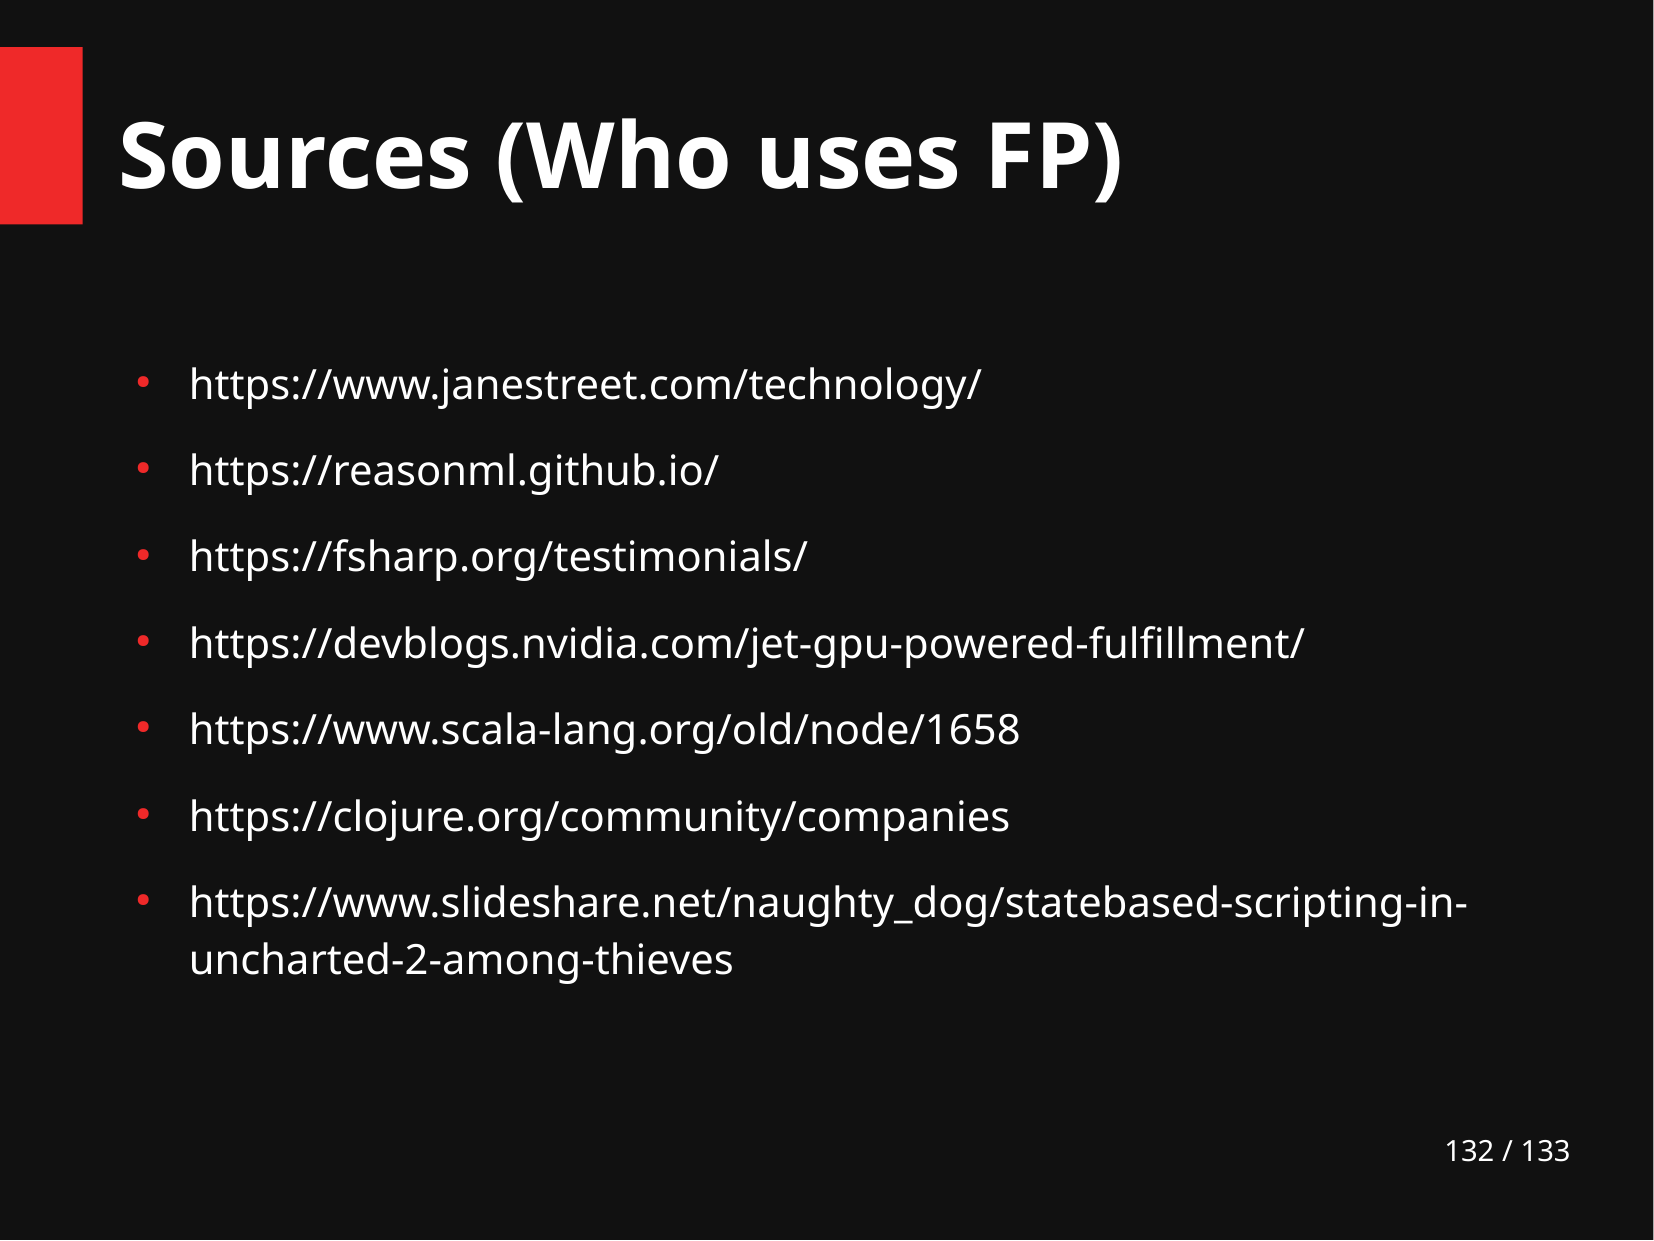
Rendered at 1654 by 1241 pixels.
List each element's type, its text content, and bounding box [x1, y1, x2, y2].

list https://www.janestreet.com/technology/ https://reasonml.github.io/ https://fsharp.org/testimonials/ https://devblogs.nvidia.com/jet-gpu-powered-fulfillment/ https://www.scala-lang.org/old/node/1658 https://clojure.org/community/companies https://www.slideshare.net/naughty_dog/statebased-scripting-in-uncharted-2-among-thieves [118, 354, 1536, 1074]
title Sources (Who uses FP) [118, 49, 1571, 257]
